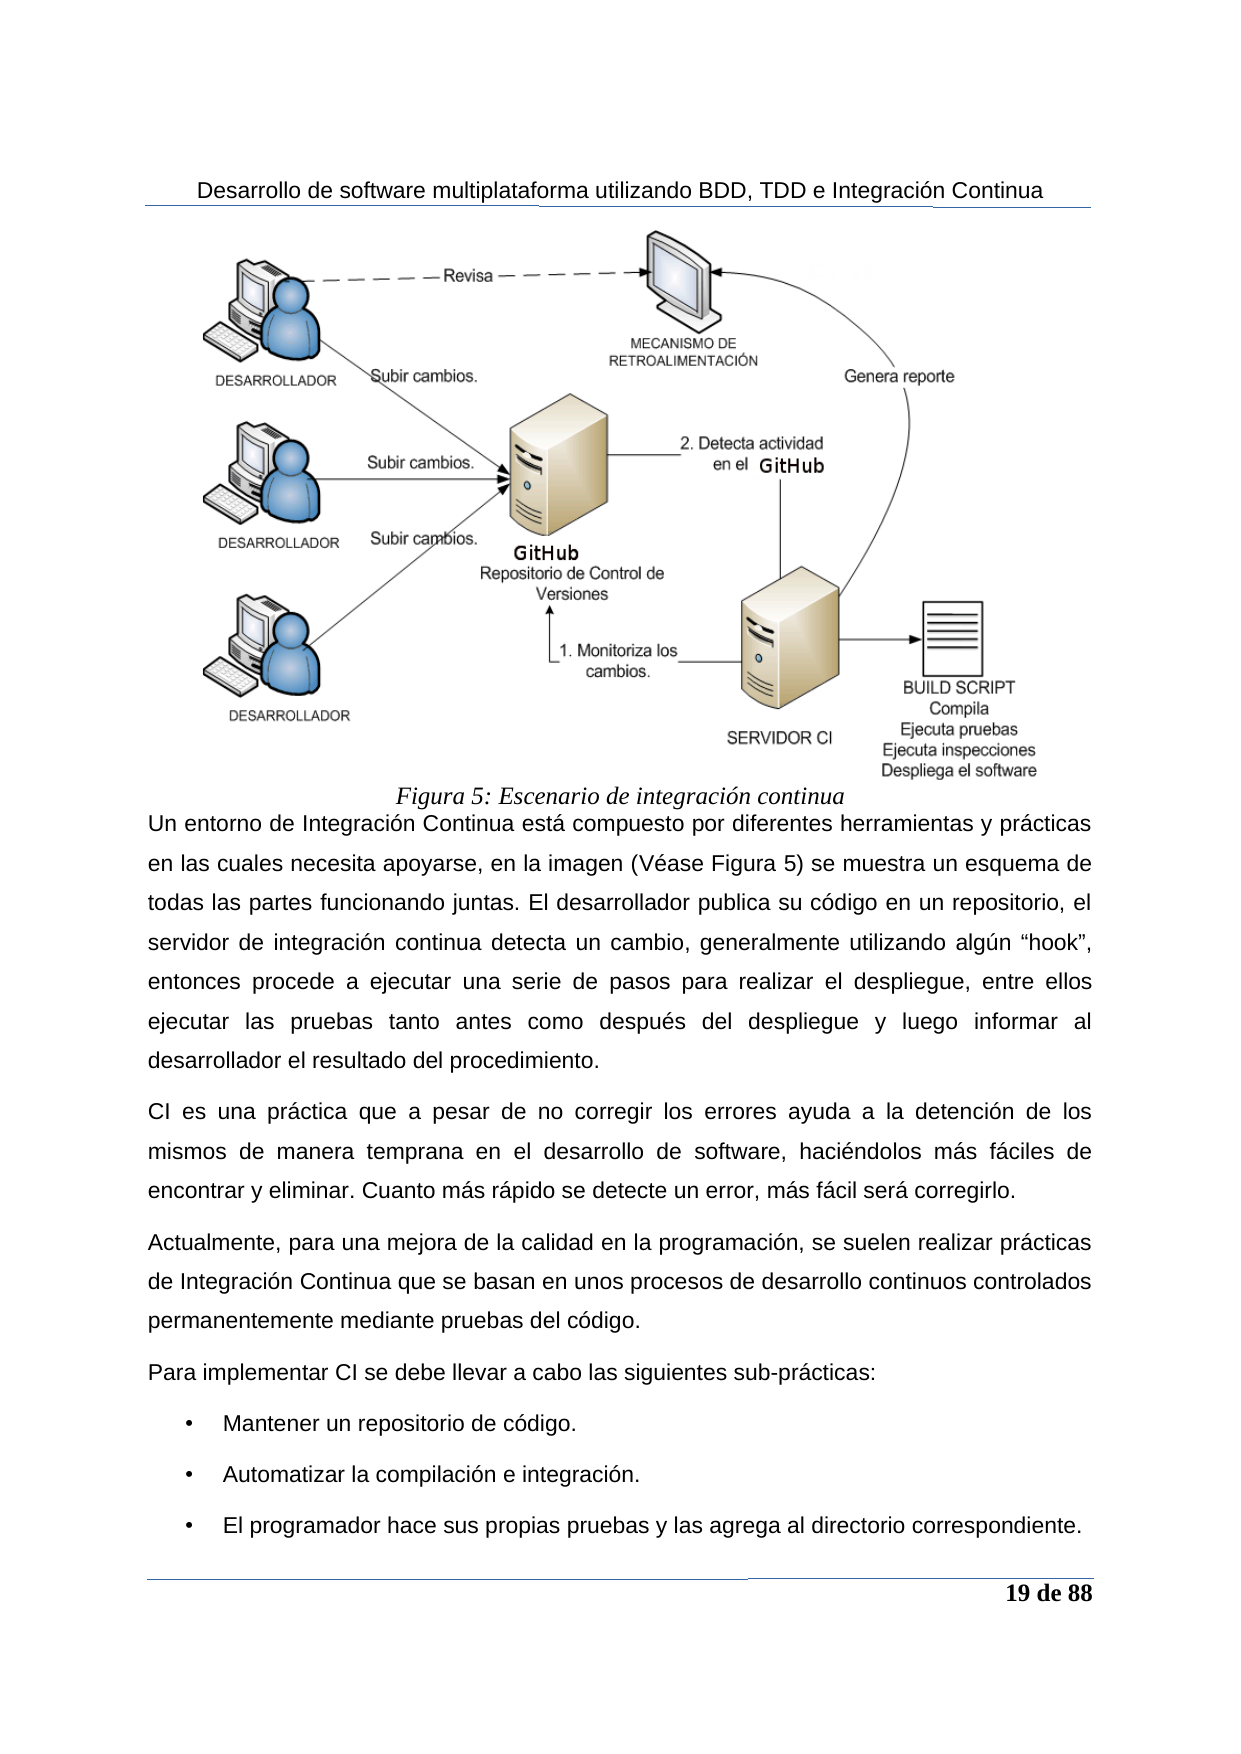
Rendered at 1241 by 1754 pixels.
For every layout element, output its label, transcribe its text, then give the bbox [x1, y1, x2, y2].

text Un entorno de Integración Continua está compuesto por diferentes herramientas y prácticas en las cuales necesita apoyarse, en la imagen (Véase Figura 5) se muestra un esquema de todas las partes funcionando juntas. El desarrollador publica su código en un repositorio, el servidor de integración continua detecta un cambio, generalmente utilizando algún “hook”, entonces procede a ejecutar una serie de pasos para realizar el despliegue, entre ellos ejecutar las pruebas tanto antes como después del despliegue y luego informar al desarrollador el resultado del procedimiento. [148, 218, 1093, 1073]
text Actualmente, para una mejora de la calidad en la programación, se suelen realizar prácticas de Integración Continua que se basan en unos procesos de desarrollo continuos controlados permanentemente mediante pruebas del código. [148, 1228, 1093, 1334]
list Mantener un repositorio de código. [185, 1410, 1093, 1436]
text CI es una práctica que a pesar de no corregir los errores ayuda a la detención de los mismos de manera temprana en el desarrollo de software, haciéndolos más fáciles de encontrar y eliminar. Cuanto más rápido se detecte un error, más fácil será corregirlo. [148, 1098, 1093, 1204]
list Automatizar la compilación e integración. [185, 1461, 1093, 1488]
list El programador hace sus propias pruebas y las agrega al directorio correspondiente. [185, 1512, 1093, 1539]
text Figura 5: Escenario de integración continua [194, 782, 1046, 810]
text Para implementar CI se debe llevar a cabo las siguientes sub-prácticas: [148, 1359, 1093, 1385]
picture [202, 230, 1038, 782]
